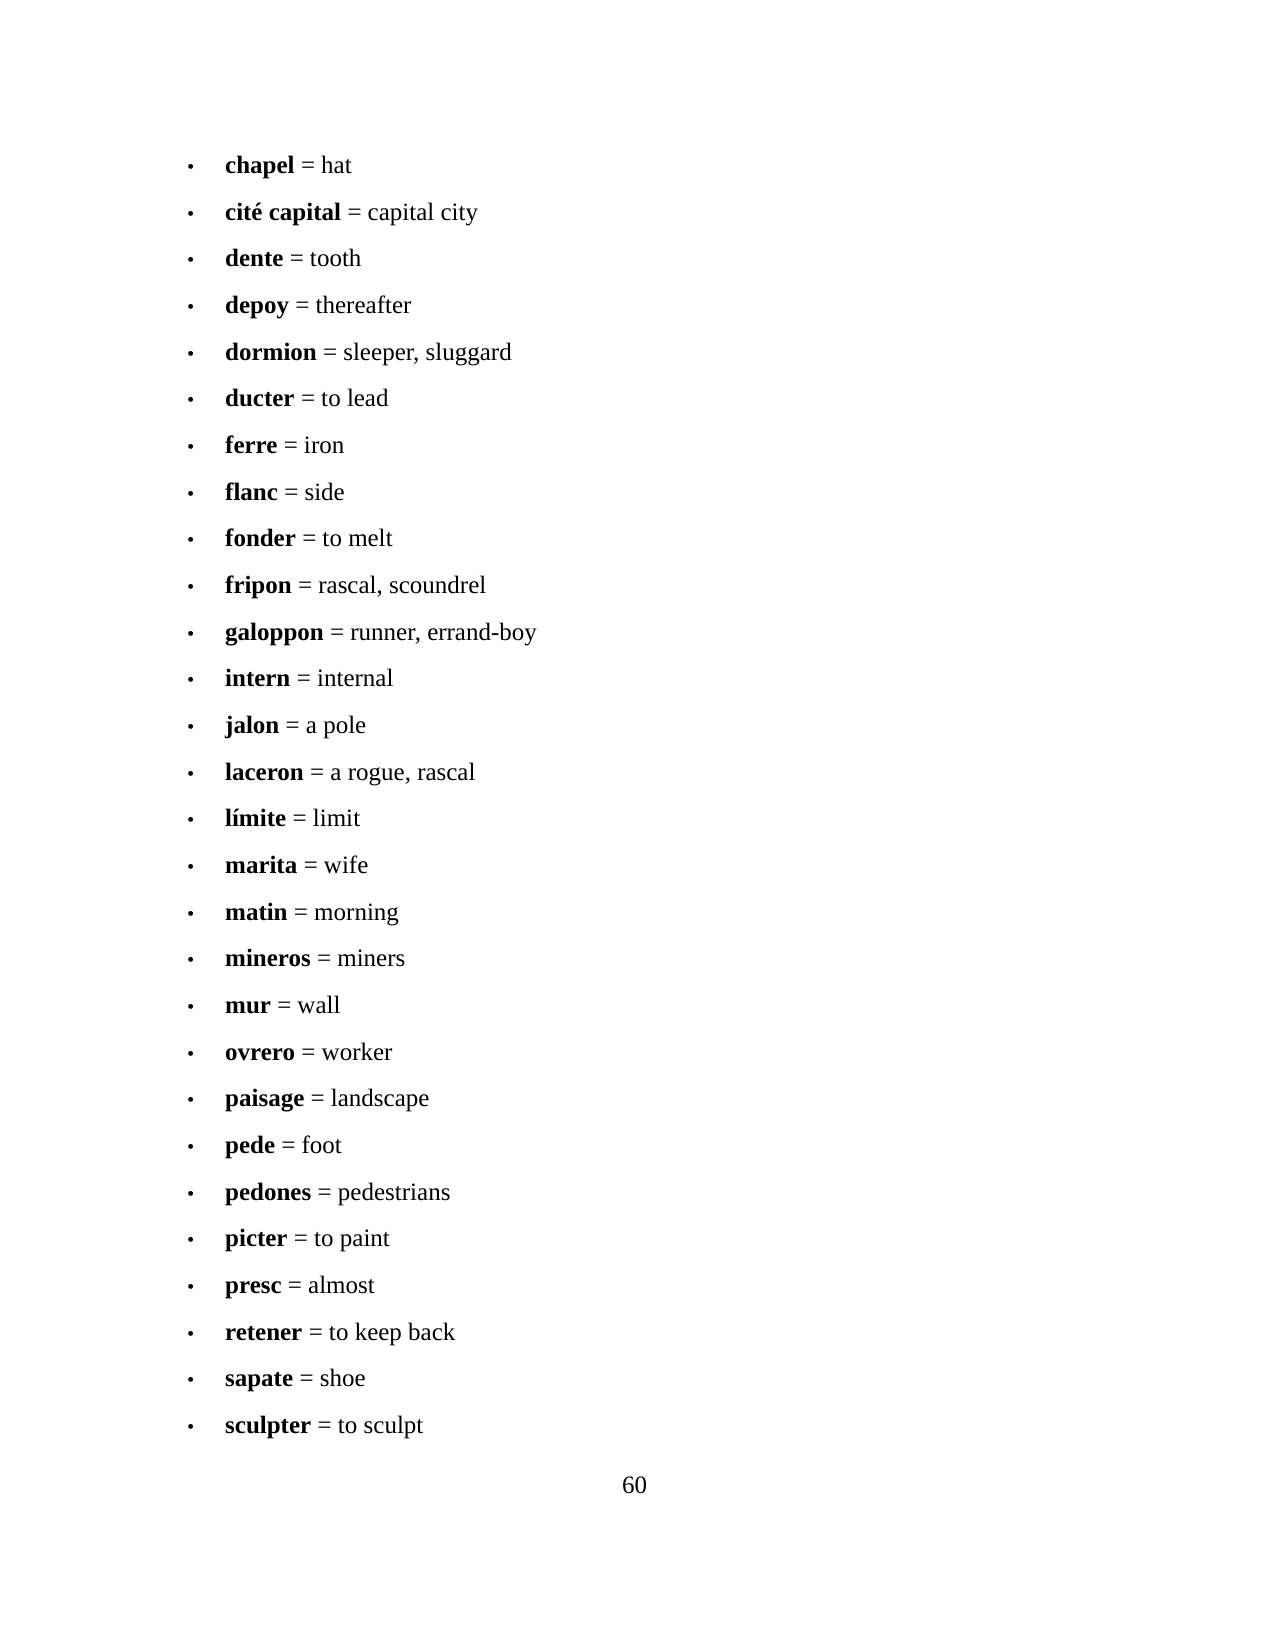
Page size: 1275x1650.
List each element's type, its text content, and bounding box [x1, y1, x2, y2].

list galoppon = runner, errand-boy [187, 617, 1125, 645]
list sculpter = to sculpt [187, 1410, 1125, 1439]
list fonder = to melt [187, 523, 1125, 552]
list mineros = miners [187, 943, 1125, 972]
list jalon = a pole [187, 710, 1125, 739]
list paisage = landscape [187, 1083, 1125, 1112]
list mur = wall [187, 990, 1125, 1019]
list ferre = iron [187, 430, 1125, 459]
list pedones = pedestrians [187, 1177, 1125, 1205]
list flanc = side [187, 477, 1125, 505]
list matin = morning [187, 897, 1125, 925]
list picter = to paint [187, 1223, 1125, 1252]
list dormion = sleeper, sluggard [187, 337, 1125, 365]
list pede = foot [187, 1130, 1125, 1159]
list dente = tooth [187, 243, 1125, 272]
list depoy = thereafter [187, 290, 1125, 319]
list límite = limit [187, 803, 1125, 832]
list retener = to keep back [187, 1317, 1125, 1345]
list laceron = a rogue, rascal [187, 757, 1125, 785]
list sapate = shoe [187, 1363, 1125, 1392]
list fripon = rascal, scoundrel [187, 570, 1125, 599]
list chapel = hat [187, 150, 1125, 179]
list ducter = to lead [187, 383, 1125, 412]
list marita = wife [187, 850, 1125, 879]
list cité capital = capital city [187, 197, 1125, 225]
list presc = almost [187, 1270, 1125, 1299]
list ovrero = worker [187, 1037, 1125, 1065]
list intern = internal [187, 663, 1125, 692]
